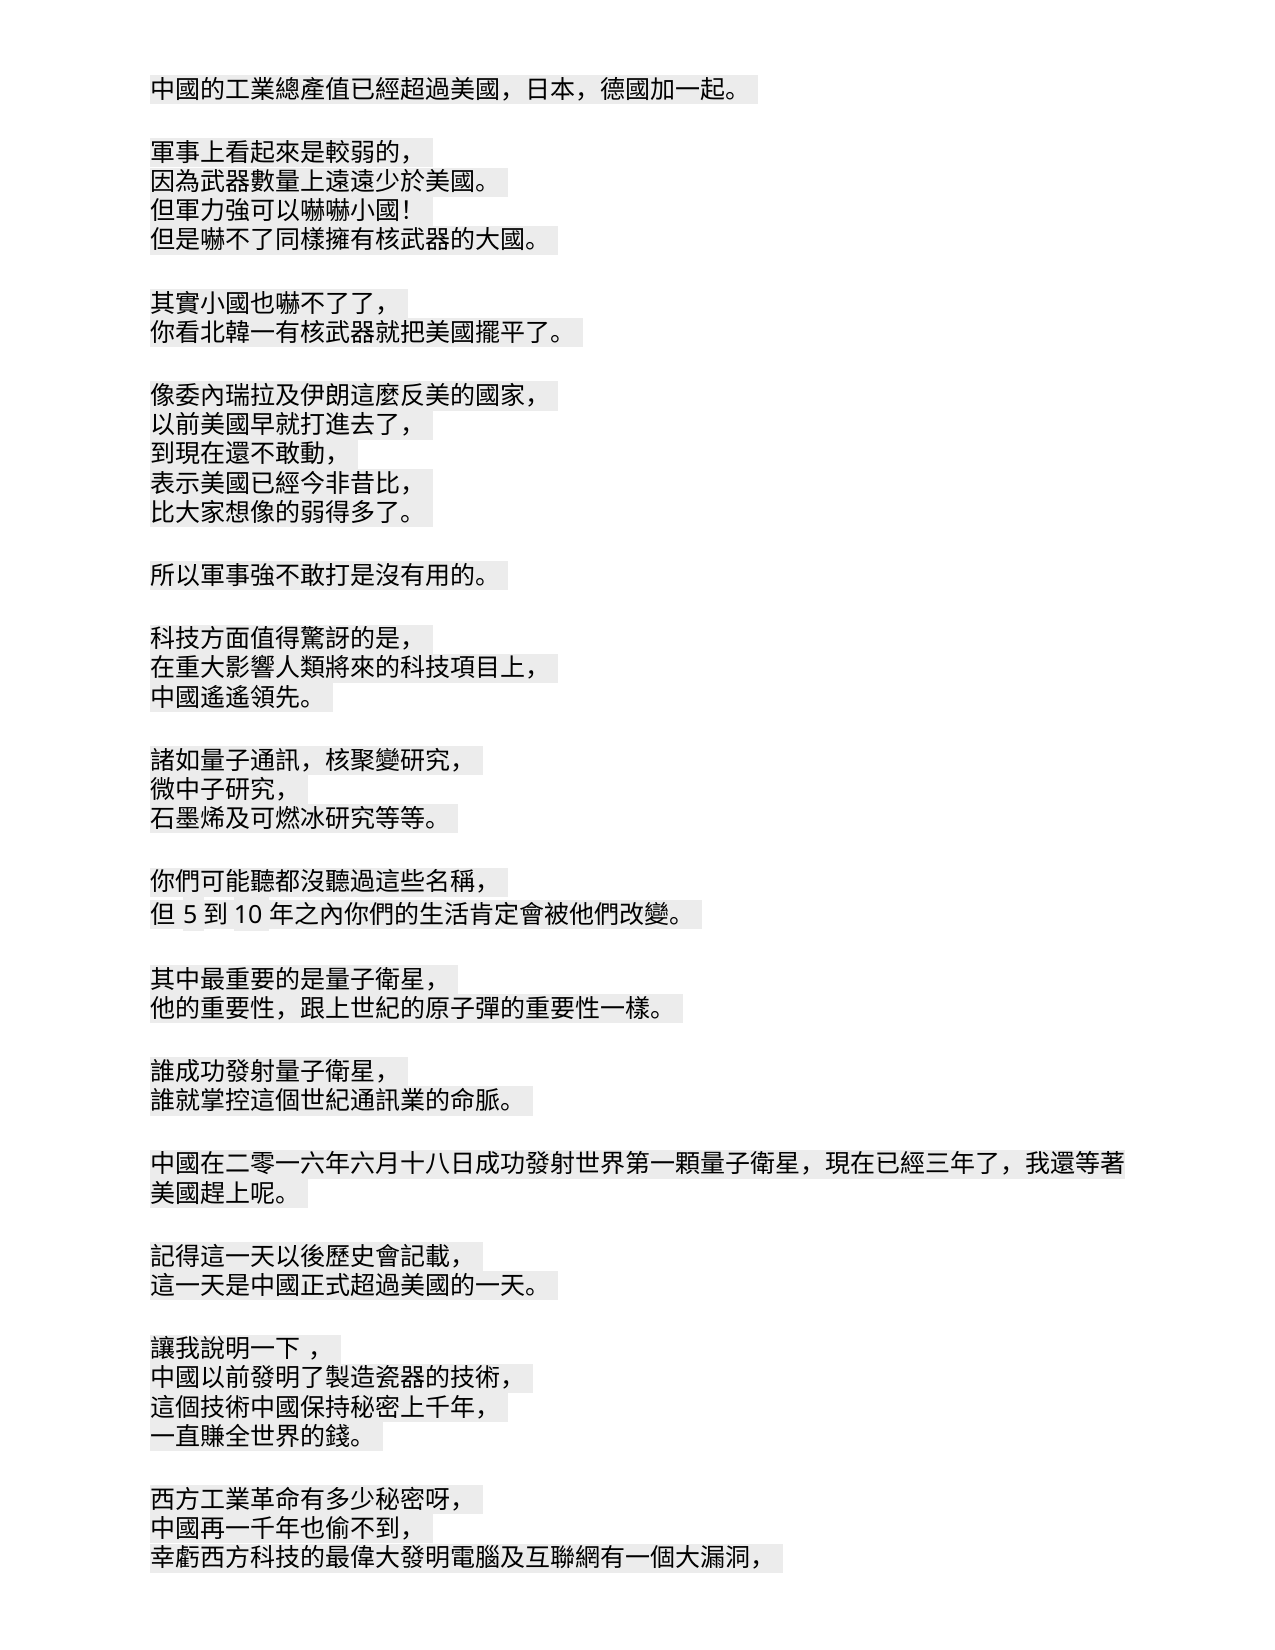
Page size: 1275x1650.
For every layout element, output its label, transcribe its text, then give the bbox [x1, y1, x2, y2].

text 中國的工業總產值已經超過美國，日本，德國加一起。 軍事上看起來是較弱的， 因為武器數量上遠遠少於美國。 但軍力強可以嚇嚇小國！ 但是嚇不了同樣擁有核武器的大國。 其實小國也嚇不了了， 你看北韓一有核武器就把美國擺平了。 像委內瑞拉及伊朗這麼反美的國家， 以前美國早就打進去了， 到現在還不敢動， 表示美國已經今非昔比， 比大家想像的弱得多了。 所以軍事強不敢打是沒有用的。 科技方面值得驚訝的是， 在重大影響人類將來的科技項目上， 中國遙遙領先。 諸如量子通訊，核聚變研究， 微中子研究， 石墨烯及可燃冰研究等等。 你們可能聽都沒聽過這些名稱， 但 5 到10 年之內你們的生活肯定會被他們改變。 其中最重要的是量子衛星， 他的重要性，跟上世紀的原子彈的重要性一樣。 誰成功發射量子衛星， 誰就掌控這個世紀通訊業的命脈。 中國在二零一六年六月十八日成功發射世界第一顆量子衛星，現在已經三年了，我還等著美國趕上呢。 記得這一天以後歷史會記載， 這一天是中國正式超過美國的一天。 讓我說明一下 ， 中國以前發明了製造瓷器的技術， 這個技術中國保持秘密上千年， 一直賺全世界的錢。 西方工業革命有多少秘密呀， 中國再一千年也偷不到， 幸虧西方科技的最偉大發明電腦及互聯網有一個大漏洞， [150, 75, 1125, 1573]
